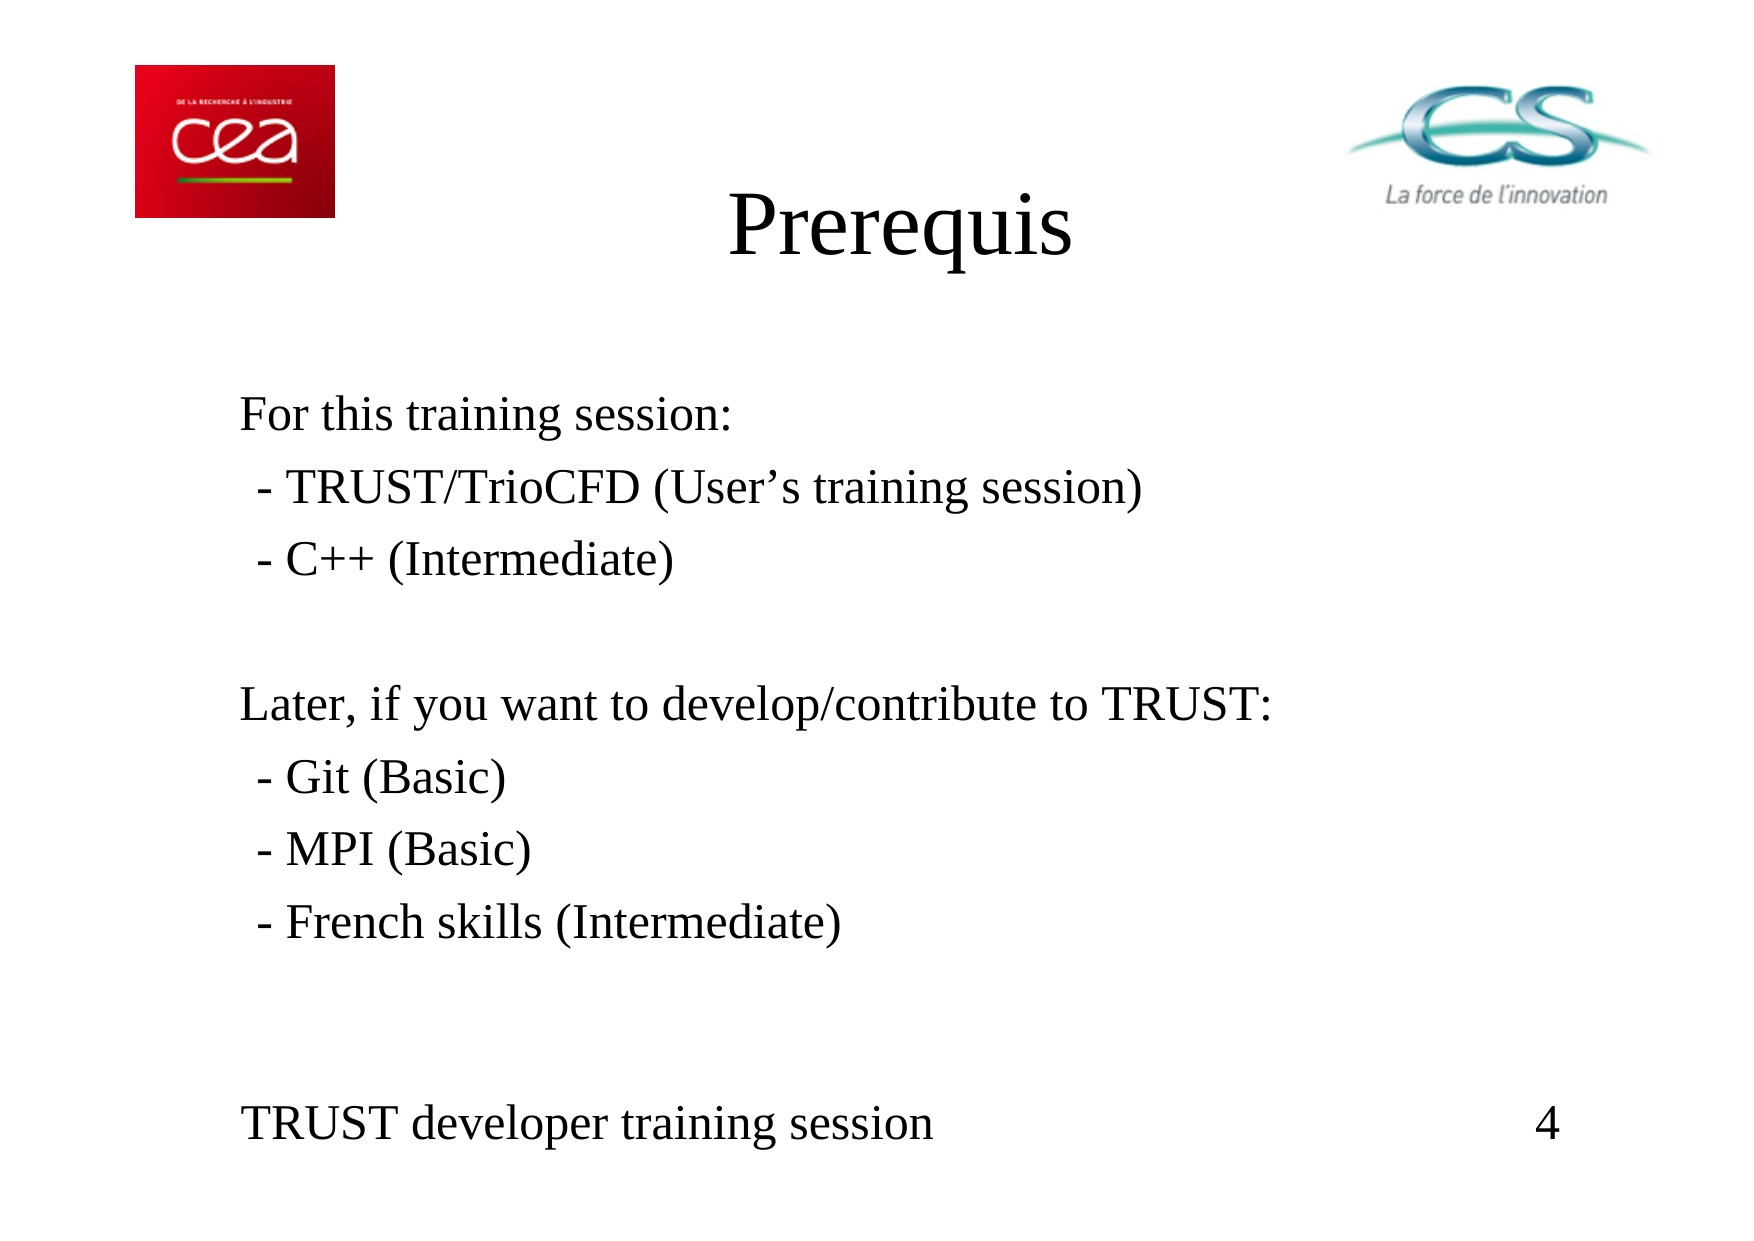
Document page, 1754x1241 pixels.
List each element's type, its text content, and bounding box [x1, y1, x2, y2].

picture [1340, 73, 1662, 218]
picture [135, 65, 335, 218]
title Prerequis [225, 123, 1577, 312]
subtitle For this training session: - TRUST/TrioCFD (User’s training session) - C++ (Intermediate) Later, if you want to develop/contribute to TRUST: - Git (Basic) - MPI (Basic) - French skills (Intermediate) [224, 373, 1628, 968]
